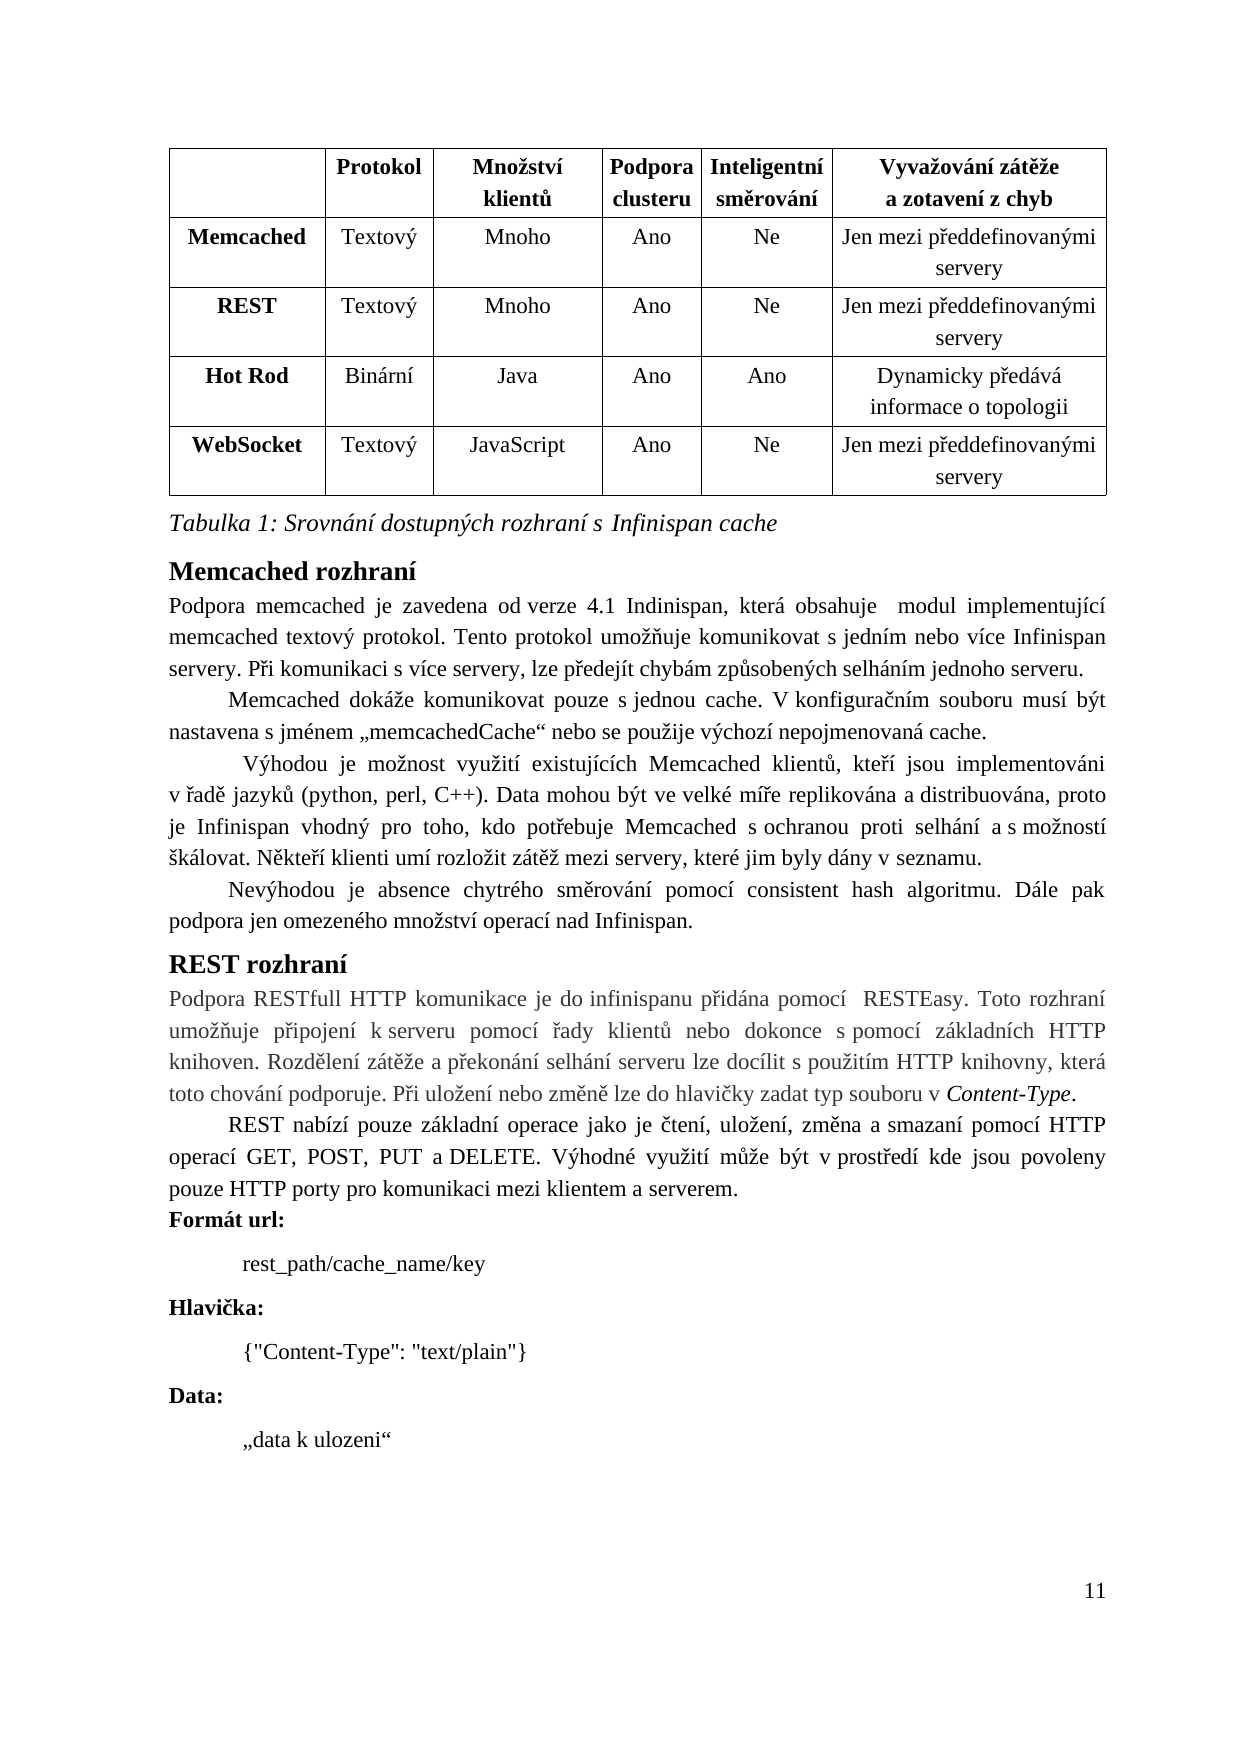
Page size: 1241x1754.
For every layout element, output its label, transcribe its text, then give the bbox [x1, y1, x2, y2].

table_cell Jen mezi předdefinovanými servery [833, 427, 1106, 495]
table_cell Ano [603, 218, 701, 287]
text Výhodou je možnost využití existujících Memcached klientů, kteří jsou implementováni v řadě jazyků (python, perl, C++). Data mohou být ve velké míře replikována a distribuována, proto je Infinispan vhodný pro toho, kdo potřebuje Memcached s ochranou proti selhání a s možností škálovat. Někteří klienti umí rozložit zátěž mezi servery, které jim byly dány v seznamu. [169, 750, 1106, 871]
text Memcached rozhraní [169, 554, 1106, 586]
text Nevýhodou je absence chytrého směrování pomocí consistent hash algoritmu. Dále pak podpora jen omezeného množství operací nad Infinispan. [169, 876, 1106, 934]
table_cell Textový [326, 218, 433, 287]
table_header Vyvažování zátěže a zotavení z chyb [833, 149, 1106, 217]
table_cell Ano [603, 357, 701, 426]
table_cell Ano [603, 427, 701, 495]
table_cell Mnoho [434, 288, 602, 356]
text Podpora memcached je zavedena od verze 4.1 Indinispan, která obsahuje modul implementující memcached textový protokol. Tento protokol umožňuje komunikovat s jedním nebo více Infinispan servery. Při komunikaci s více servery, lze předejít chybám způsobených selháním jednoho serveru. [169, 592, 1106, 681]
table_cell JavaScript [434, 427, 602, 495]
table_cell Dynamicky předává informace o topologii [833, 357, 1106, 426]
table_header Protokol [326, 149, 433, 217]
table_cell Ano [603, 288, 701, 356]
table_cell Textový [326, 288, 433, 356]
table_cell Ne [702, 427, 832, 495]
table_cell Ano [702, 357, 832, 426]
text „data k ulozeni“ [169, 1427, 1106, 1453]
table_cell Ne [702, 218, 832, 287]
text Hlavička: [169, 1294, 1106, 1321]
table_header [170, 149, 325, 217]
text Data: [169, 1382, 1106, 1409]
table_header Inteligentní směrování [702, 149, 832, 217]
table_cell Hot Rod [170, 357, 325, 426]
table_cell Jen mezi předdefinovanými servery [833, 218, 1106, 287]
table_header Množství klientů [434, 149, 602, 217]
text Tabulka 1: Srovnání dostupných rozhraní s Infinispan cache [169, 508, 1106, 536]
table_cell Textový [326, 427, 433, 495]
text Memcached dokáže komunikovat pouze s jednou cache. V konfiguračním souboru musí být nastavena s jménem „memcachedCache“ nebo se použije výchozí nepojmenovaná cache. [169, 687, 1106, 744]
text REST nabízí pouze základní operace jako je čtení, uložení, změna a smazaní pomocí HTTP operací GET, POST, PUT a DELETE. Výhodné využití může být v prostředí kde jsou povoleny pouze HTTP porty pro komunikaci mezi klientem a serverem. [169, 1112, 1106, 1201]
text Formát url: [169, 1206, 1106, 1233]
table_cell Mnoho [434, 218, 602, 287]
table_cell Ne [702, 288, 832, 356]
text rest_path/cache_name/key [169, 1250, 1106, 1277]
table_header Podpora clusteru [603, 149, 701, 217]
table_cell Jen mezi předdefinovanými servery [833, 288, 1106, 356]
text Podpora RESTfull HTTP komunikace je do infinispanu přidána pomocí RESTEasy. Toto rozhraní umožňuje připojení k serveru pomocí řady klientů nebo dokonce s pomocí základních HTTP knihoven. Rozdělení zátěže a překonání selhání serveru lze docílit s použitím HTTP knihovny, která toto chování podporuje. Při uložení nebo změně lze do hlavičky zadat typ souboru v Content-Type. [169, 985, 1106, 1106]
text REST rozhraní [169, 948, 1106, 979]
table_cell Java [434, 357, 602, 426]
text {"Content-Type": "text/plain"} [169, 1338, 1106, 1365]
table_cell Binární [326, 357, 433, 426]
table_cell REST [170, 288, 325, 356]
table_cell Memcached [170, 218, 325, 287]
table_cell WebSocket [170, 427, 325, 495]
